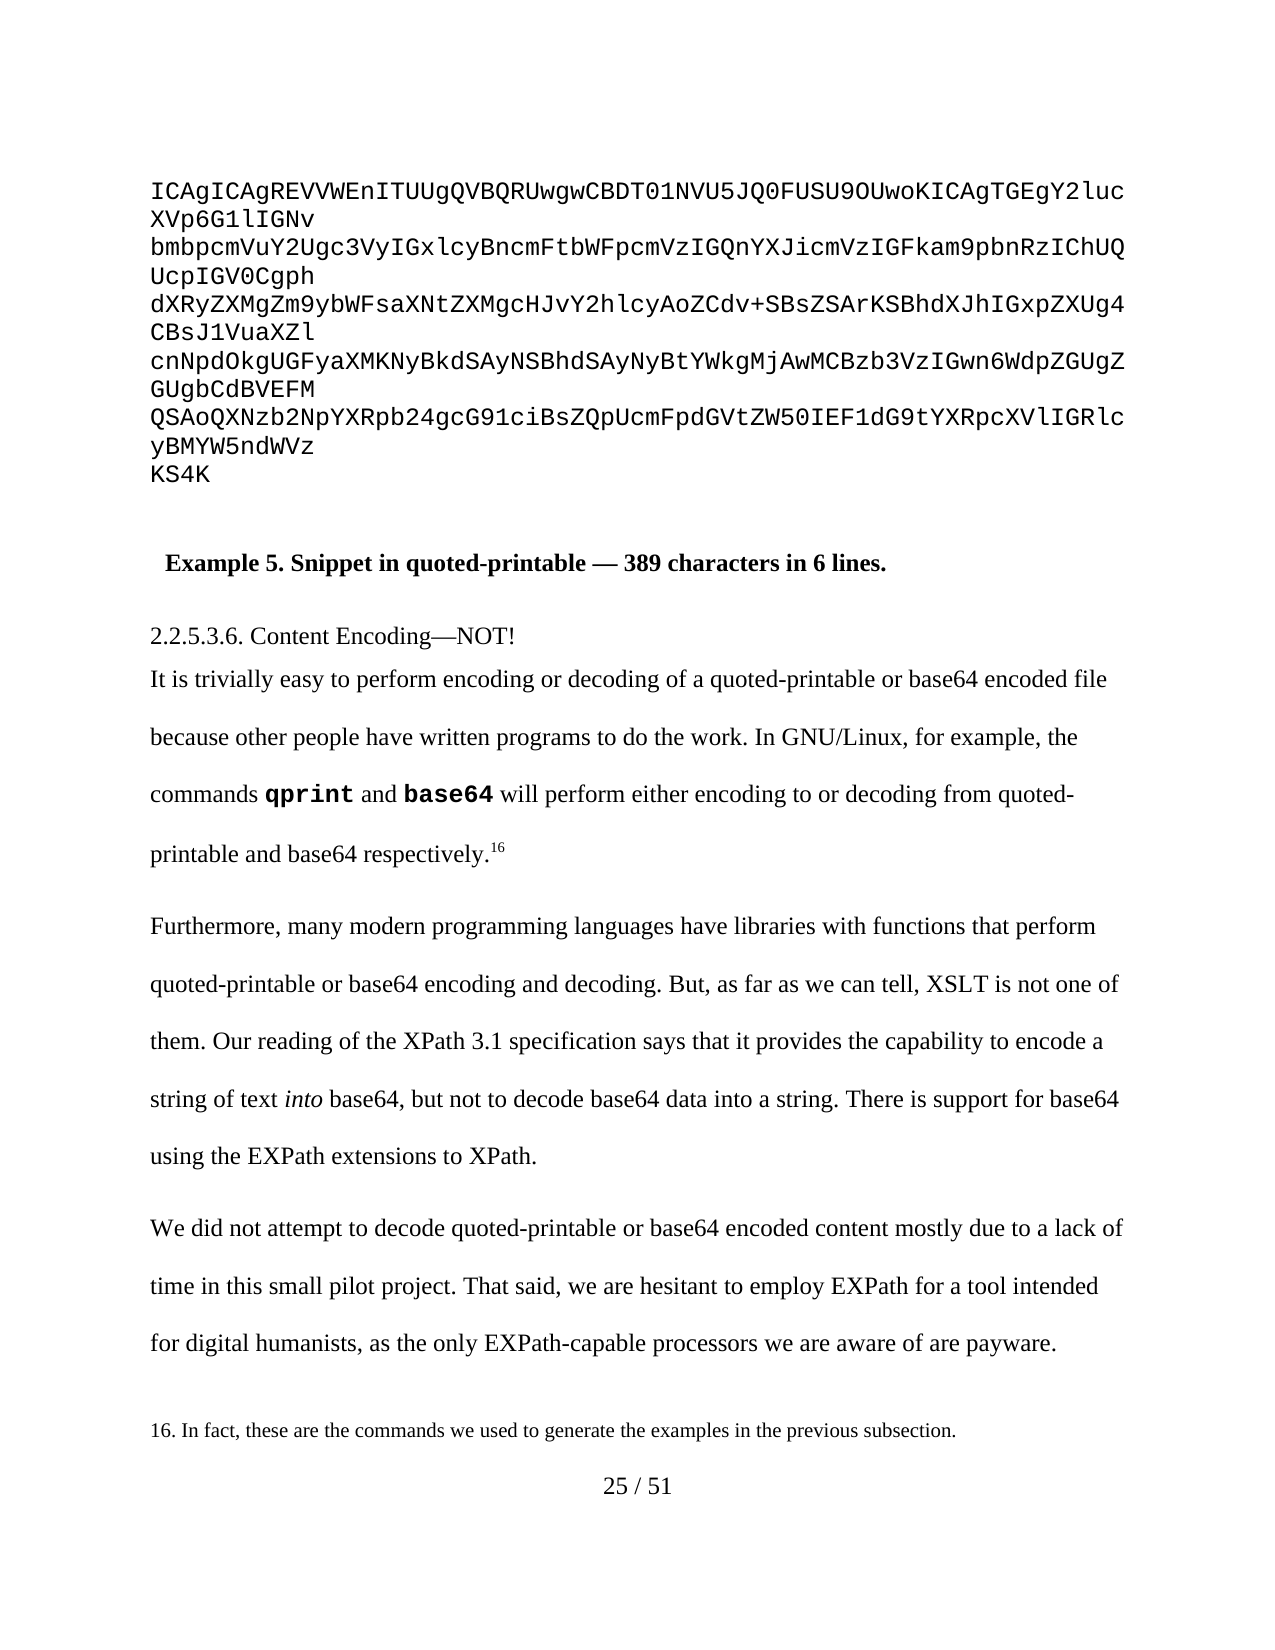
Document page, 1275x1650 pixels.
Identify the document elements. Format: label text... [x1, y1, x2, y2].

text Example 5. Snippet in quoted-printable — 389 characters in 6 lines. [165, 548, 1125, 577]
text We did not attempt to decode quoted-printable or base64 encoded content mostly due to a lack of time in this small pilot project. That said, we are hesitant to employ EXPath for a tool intended for digital humanists, as the only EXPath-capable processors we are aware of are payware. [150, 1213, 1125, 1357]
text Furthermore, many modern programming languages have libraries with functions that perform quoted-printable or base64 encoding and decoding. But, as far as we can tell, XSLT is not one of them. Our reading of the XPath 3.1 specification says that it provides the capability to encode a string of text into base64, but not to decode base64 data into a string. There is support for base64 using the EXPath extensions to XPath. [150, 911, 1125, 1170]
text ICAgICAgREVVWEnITUUgQVBQRUwgwCBDT01NVU5JQ0FUSU9OUwoKICAgTGEgY2lucXVp6G1lIGNv bmbpcmVuY2Ugc3VyIGxlcyBncmFtbWFpcmVzIGQnYXJicmVzIGFkam9pbnRzIChUQUcpIGV0Cgph dXRyZXMgZm9ybWFsaXNtZXMgcHJvY2hlcyAoZCdv+SBsZSArKSBhdXJhIGxpZXUg4CBsJ1VuaXZl cnNpdOkgUGFyaXMKNyBkdSAyNSBhdSAyNyBtYWkgMjAwMCBzb3VzIGwn6WdpZGUgZGUgbCdBVEFM QSAoQXNzb2NpYXRpb24gcG91ciBsZQpUcmFpdGVtZW50IEF1dG9tYXRpcXVlIGRlcyBMYW5ndWVz KS4K [150, 150, 1125, 518]
subtitle 2.2.5.3.6. Content Encoding—NOT! [150, 621, 1125, 649]
text It is trivially easy to perform encoding or decoding of a quoted-printable or base64 encoded file because other people have written programs to do the work. In GNU/Linux, for example, the commands qprint and base64 will perform either encoding to or decoding from quoted-printable and base64 respectively. [150, 664, 1125, 868]
text . In fact, these are the commands we used to generate the examples in the previous subsection. [150, 1418, 1125, 1442]
